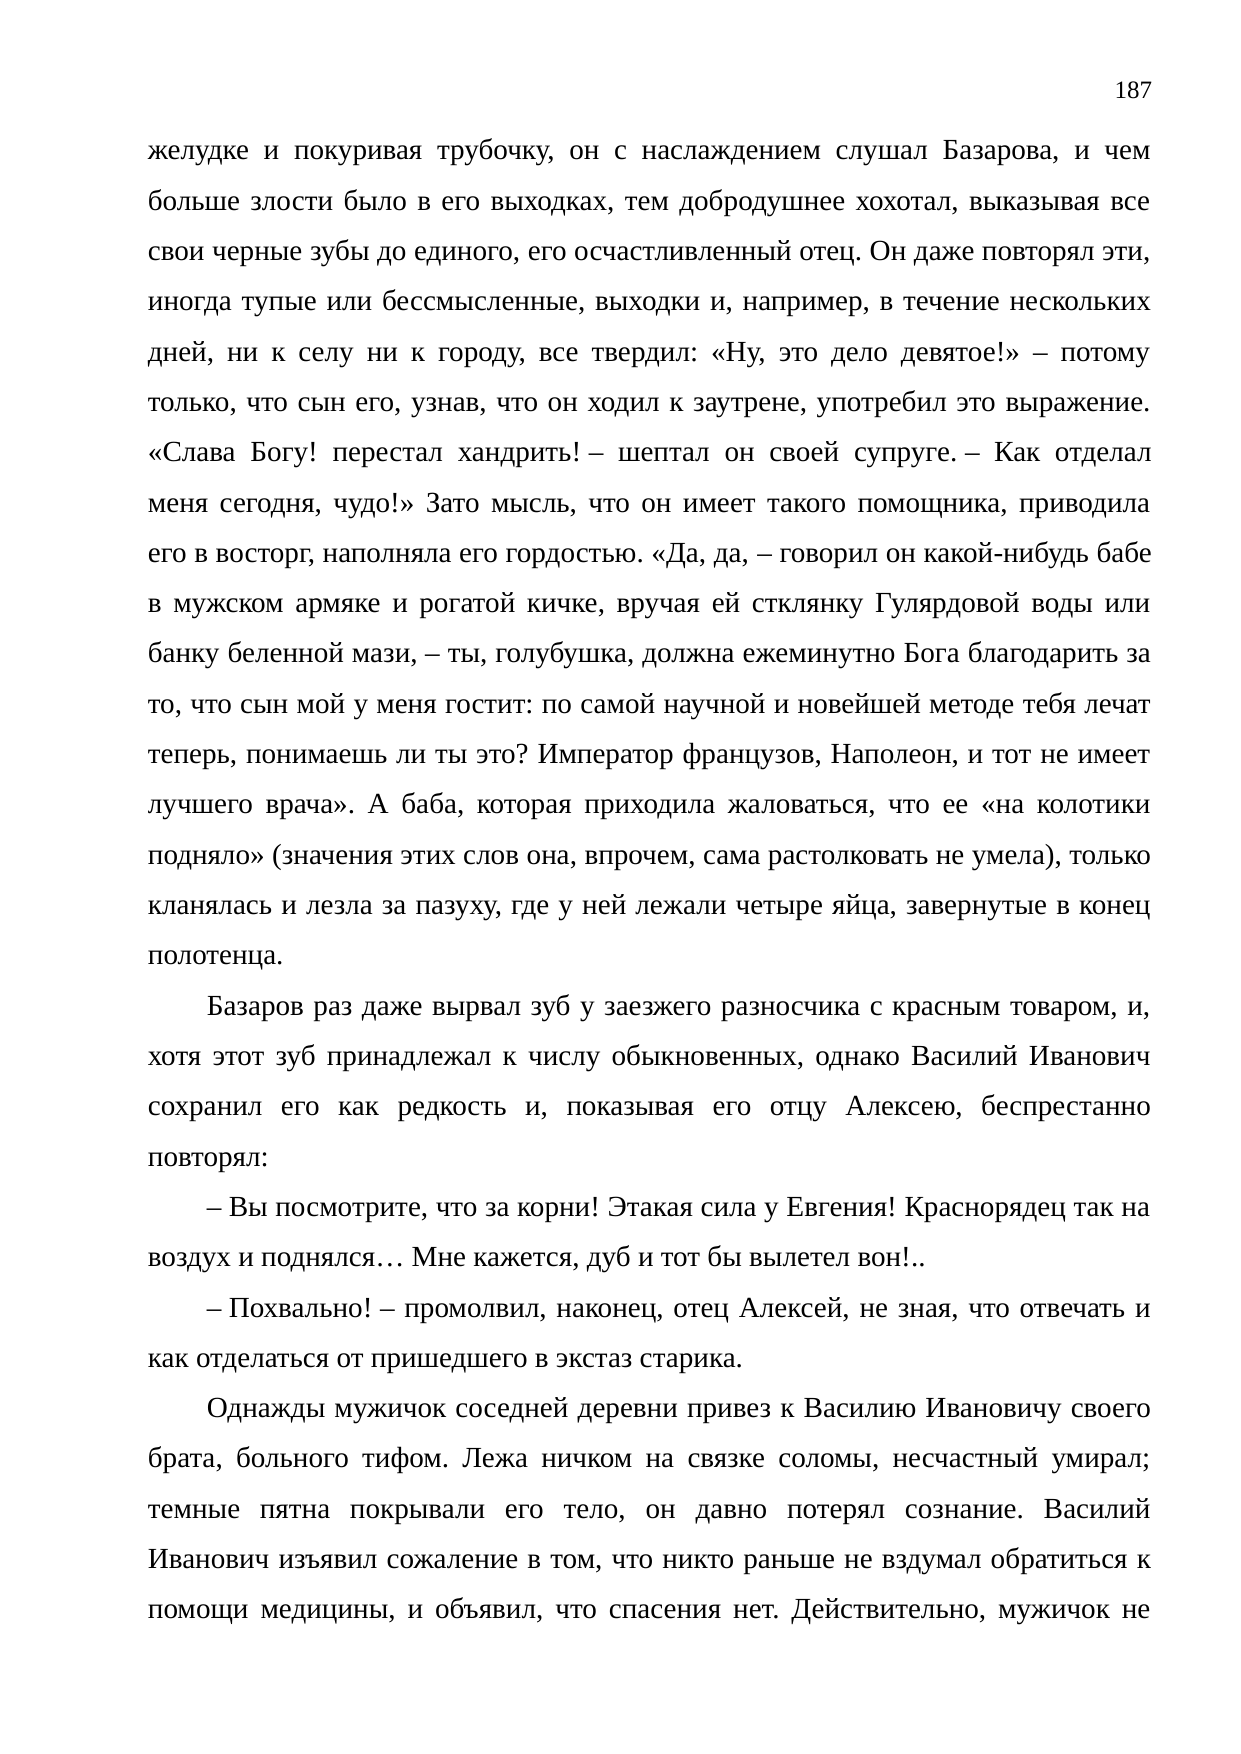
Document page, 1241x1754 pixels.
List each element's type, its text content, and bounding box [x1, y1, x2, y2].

text – Вы посмотрите, что за корни! Этакая сила у Евгения! Краснорядец так на воздух и поднялся… Мне кажется, дуб и тот бы вылетел вон!.. [148, 1189, 1152, 1273]
text желудке и покуривая трубочку, он с наслаждением слушал Базарова, и чем больше злости было в его выходках, тем добродушнее хохотал, выказывая все свои черные зубы до единого, его осчастливленный отец. Он даже повторял эти, иногда тупые или бессмысленные, выходки и, например, в течение нескольких дней, ни к селу ни к городу, все твердил: «Ну, это дело девятое!» – потому только, что сын его, узнав, что он ходил к заутрене, употребил это выражение. «Слава Богу! перестал хандрить! – шептал он своей супруге. – Как отделал меня сегодня, чудо!» Зато мысль, что он имеет такого помощника, приводила его в восторг, наполняла его гордостью. «Да, да, – говорил он какой‑нибудь бабе в мужском армяке и рогатой кичке, вручая ей стклянку Гулярдовой воды или банку беленной мази, – ты, голубушка, должна ежеминутно Бога благодарить за то, что сын мой у меня гостит: по самой научной и новейшей методе тебя лечат теперь, понимаешь ли ты это? Император французов, Наполеон, и тот не имеет лучшего врача». А баба, которая приходила жаловаться, что ее «на колотики подняло» (значения этих слов она, впрочем, сама растолковать не умела), только кланялась и лезла за пазуху, где у ней лежали четыре яйца, завернутые в конец полотенца. [148, 132, 1152, 971]
text Базаров раз даже вырвал зуб у заезжего разносчика с красным товаром, и, хотя этот зуб принадлежал к числу обыкновенных, однако Василий Иванович сохранил его как редкость и, показывая его отцу Алексею, беспрестанно повторял: [148, 988, 1152, 1172]
text Однажды мужичок соседней деревни привез к Василию Ивановичу своего брата, больного тифом. Лежа ничком на связке соломы, несчастный умирал; темные пятна покрывали его тело, он давно потерял сознание. Василий Иванович изъявил сожаление в том, что никто раньше не вздумал обратиться к помощи медицины, и объявил, что спасения нет. Действительно, мужичок не [148, 1390, 1152, 1625]
text – Похвально! – промолвил, наконец, отец Алексей, не зная, что отвечать и как отделаться от пришедшего в экстаз старика. [148, 1290, 1152, 1373]
